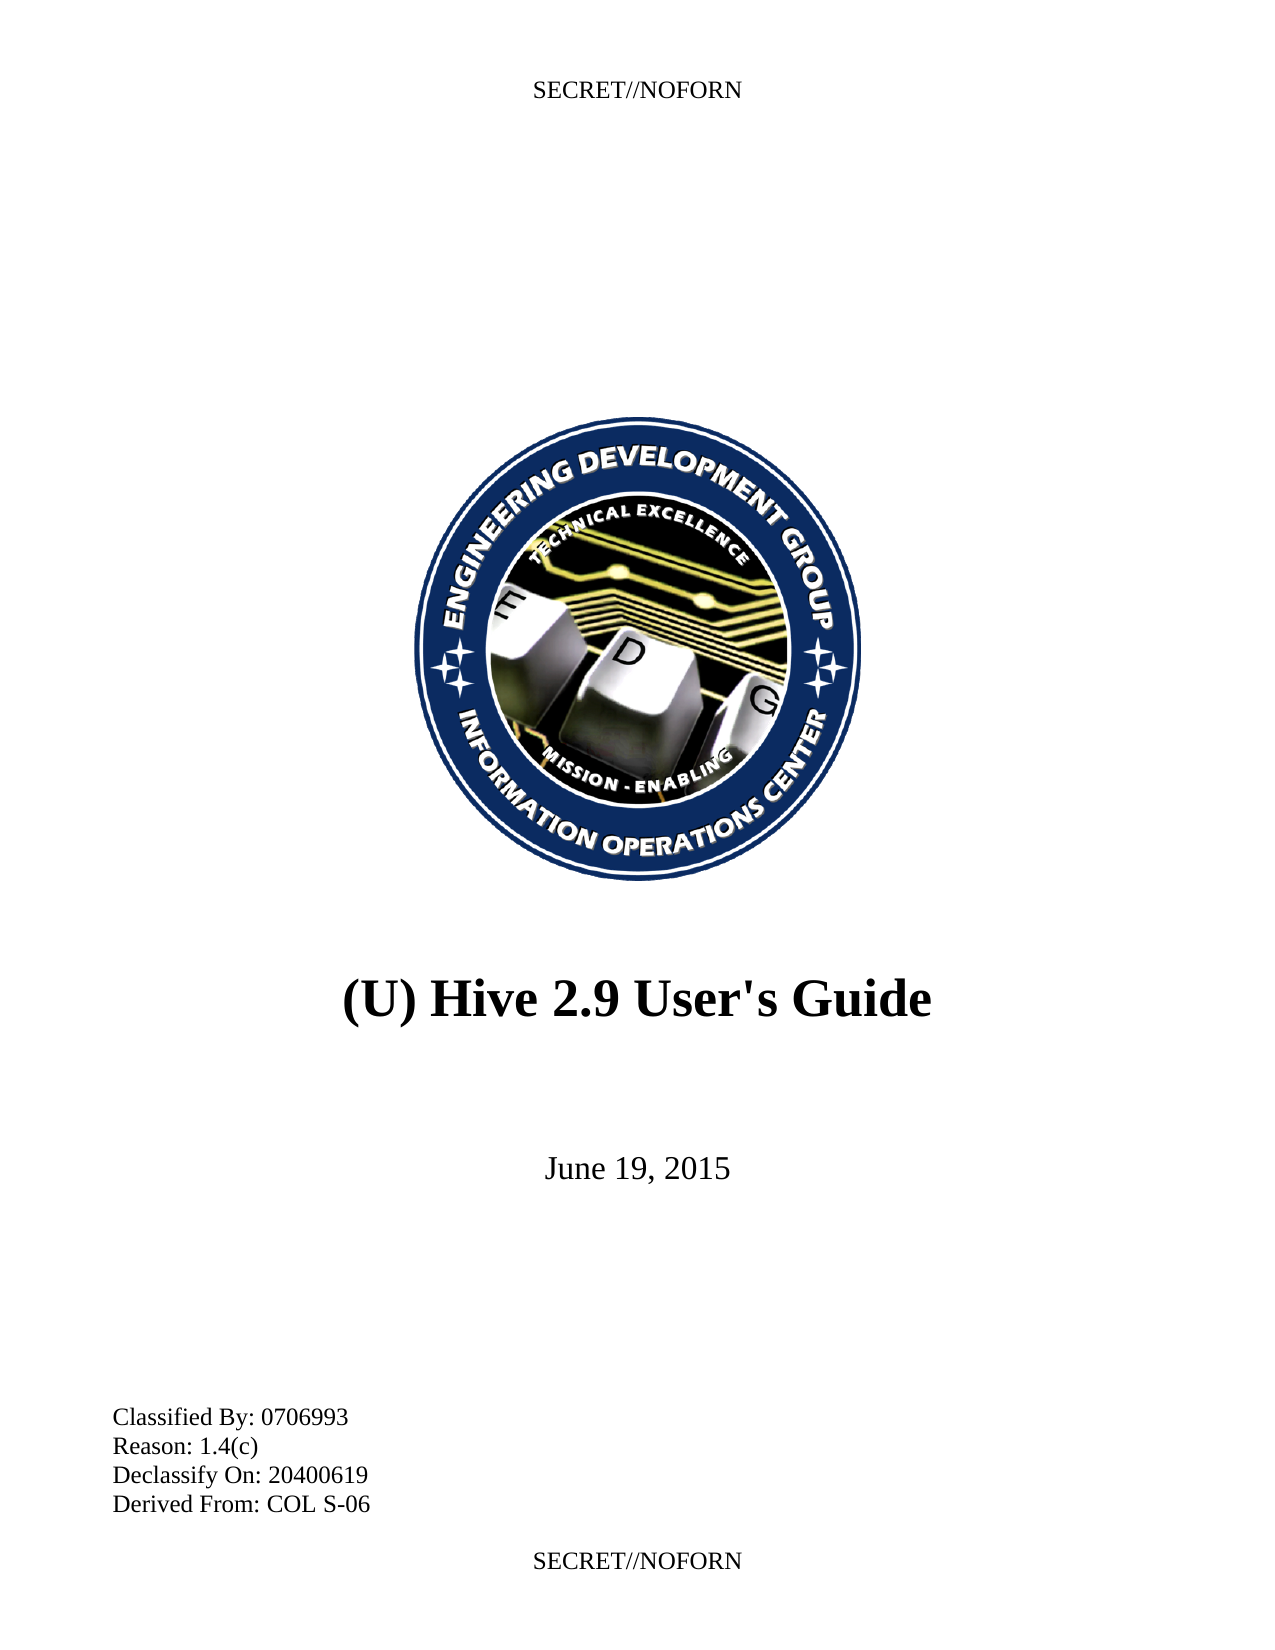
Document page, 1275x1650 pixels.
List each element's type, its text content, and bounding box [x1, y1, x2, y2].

text June 19, 2015 [112, 1148, 1162, 1186]
title (U) Hive 2.9 User's Guide [112, 966, 1162, 1028]
picture [414, 417, 861, 882]
